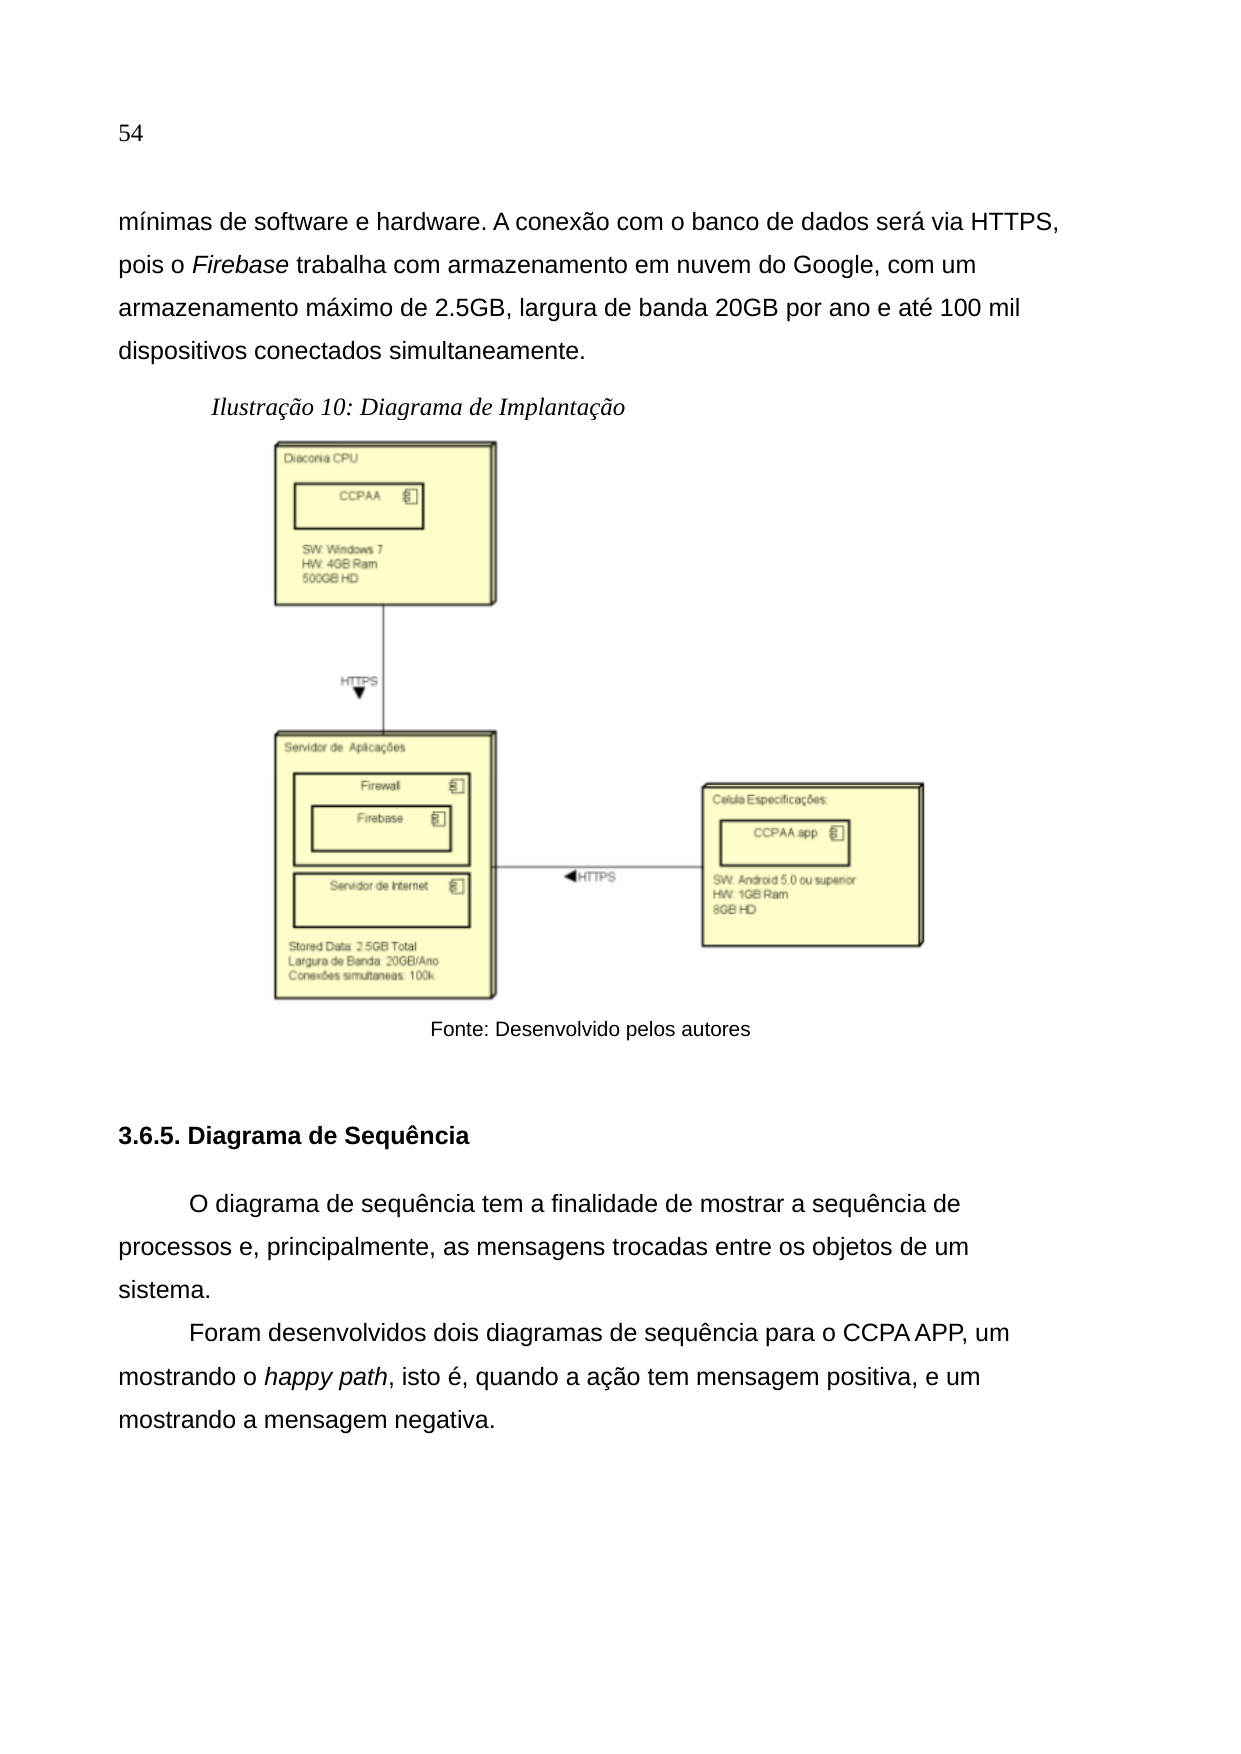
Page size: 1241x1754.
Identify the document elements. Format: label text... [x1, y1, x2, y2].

picture [211, 420, 970, 1017]
text O diagrama de sequência tem a finalidade de mostrar a sequência de processos e, principalmente, as mensagens trocadas entre os objetos de um sistema. [118, 1189, 1063, 1304]
text mínimas de software e hardware. A conexão com o banco de dados será via HTTPS, pois o Firebase trabalha com armazenamento em nuvem do Google, com um armazenamento máximo de 2.5GB, largura de banda 20GB por ano e até 100 mil dispositivos conectados simultaneamente. [118, 207, 1063, 365]
subtitle 3.6.5. Diagrama de Sequência [118, 1121, 1063, 1150]
text Ilustração 10: Diagrama de Implantação [211, 392, 970, 420]
text Foram desenvolvidos dois diagramas de sequência para o CCPA APP, um mostrando o happy path, isto é, quando a ação tem mensagem positiva, e um mostrando a mensagem negativa. [118, 1318, 1063, 1433]
text Fonte: Desenvolvido pelos autores [118, 379, 1063, 1041]
